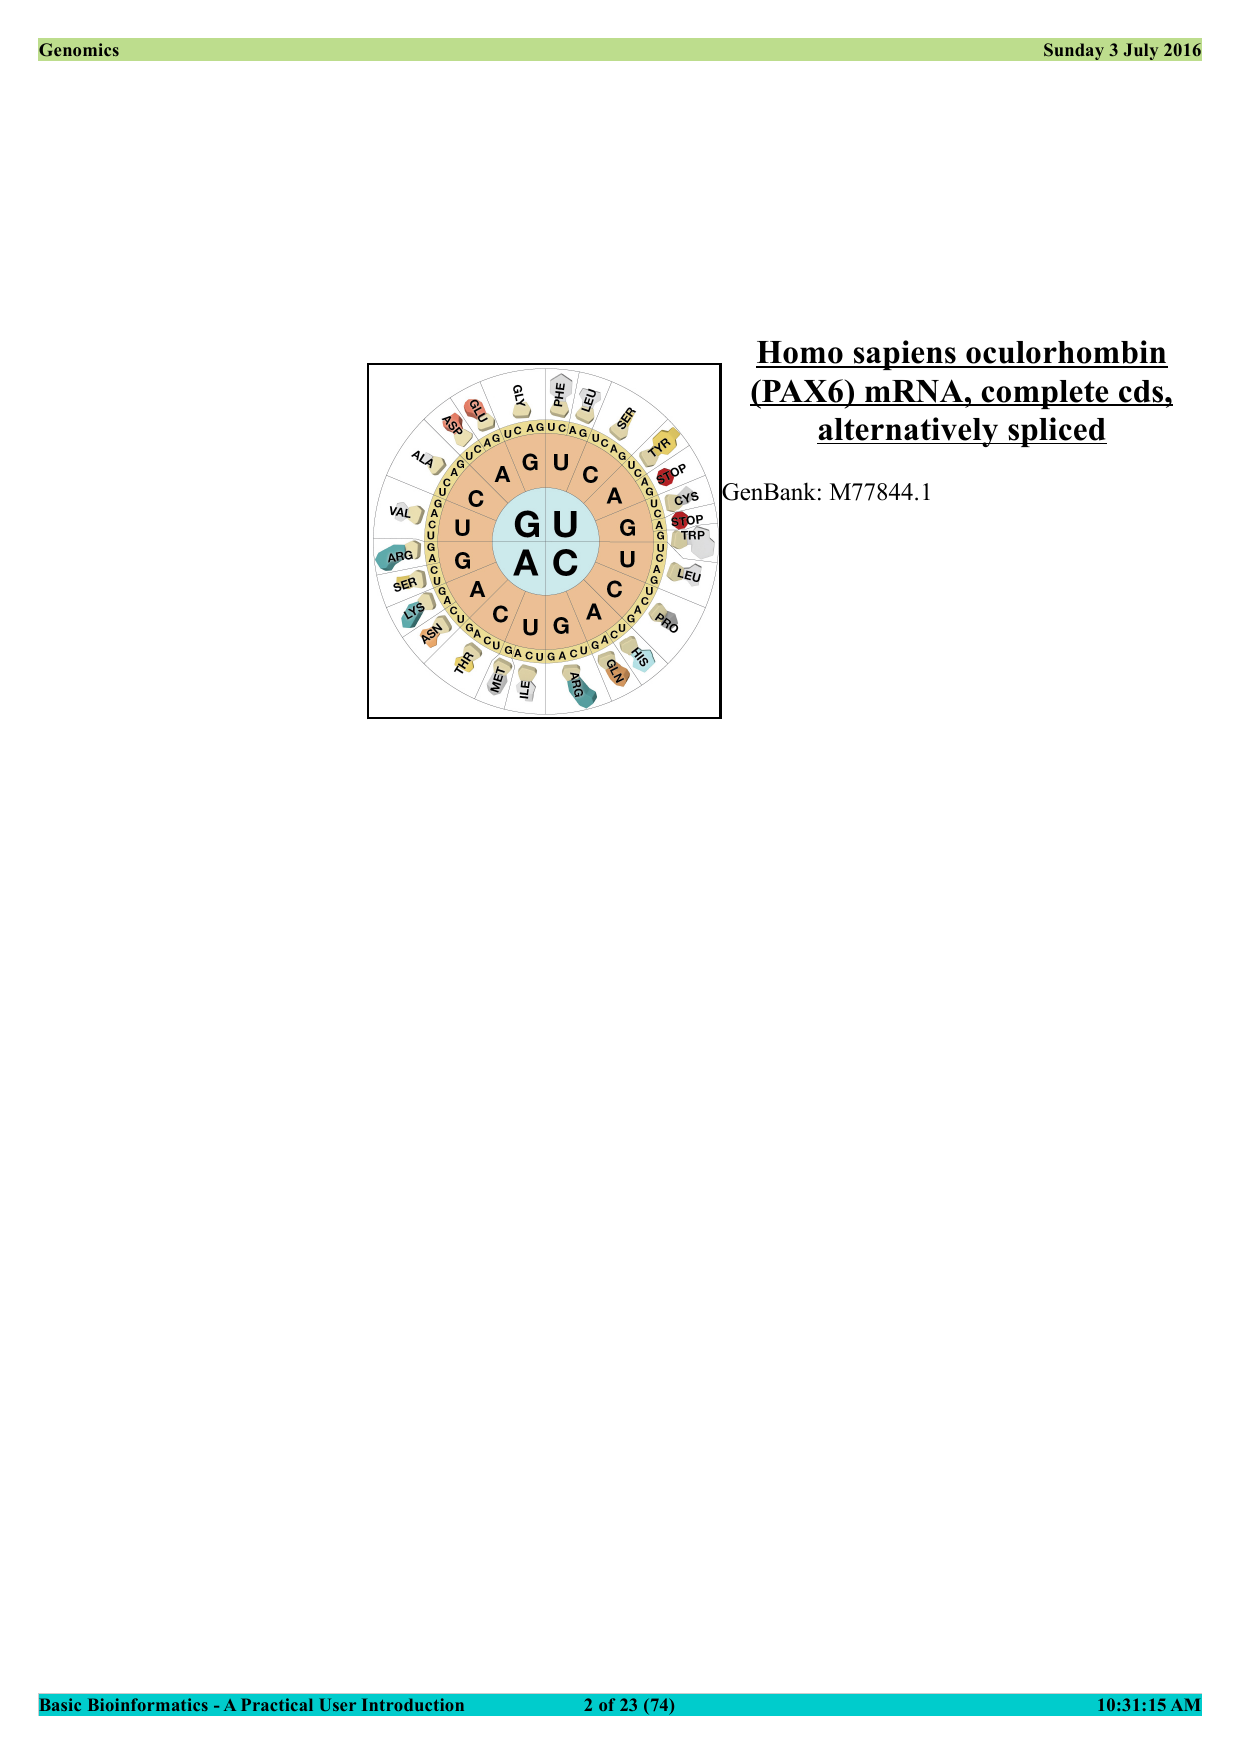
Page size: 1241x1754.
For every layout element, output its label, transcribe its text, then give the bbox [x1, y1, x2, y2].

text [38, 477, 367, 506]
picture [369, 365, 719, 717]
text GenBank: M77844.1 [722, 477, 1202, 506]
subtitle Homo sapiens oculorhombin (PAX6) mRNA, complete cds, alternatively spliced [38, 332, 1202, 447]
